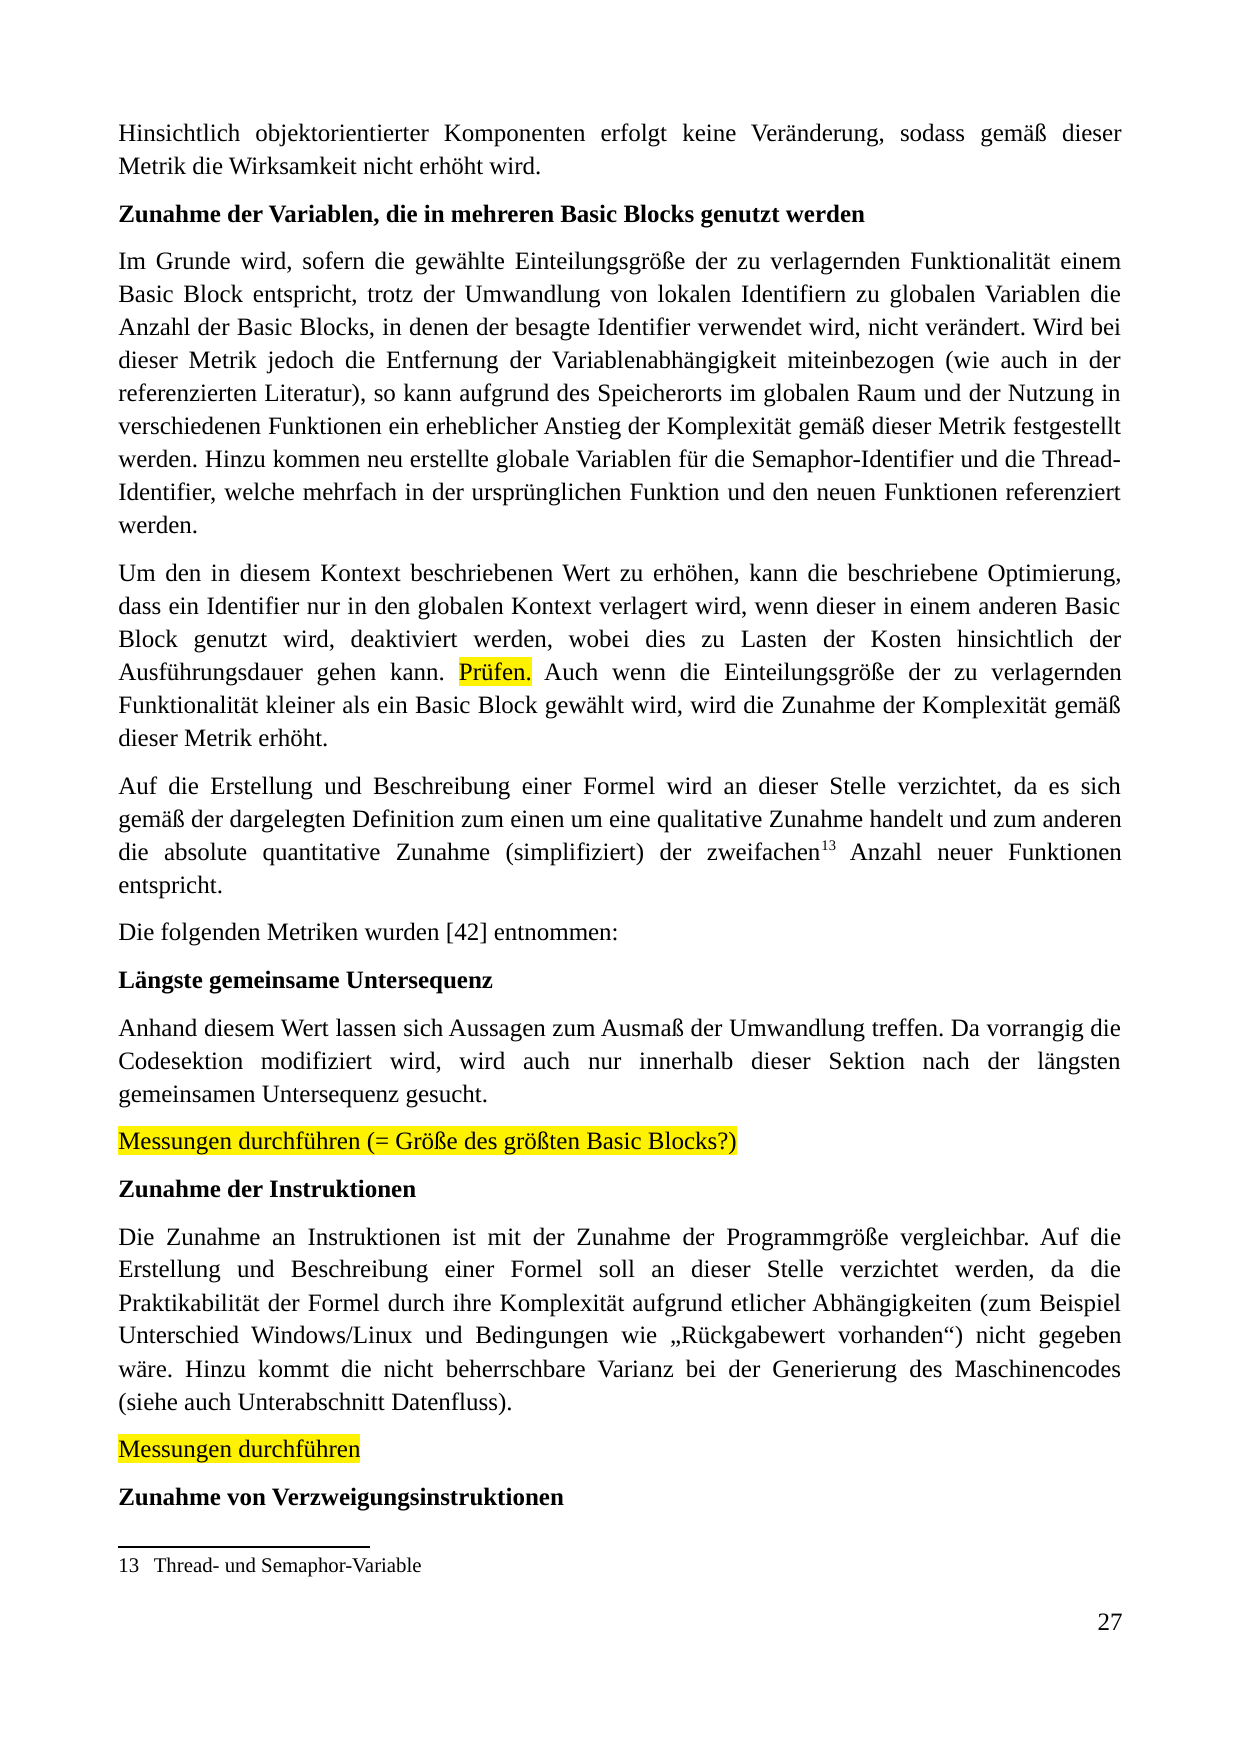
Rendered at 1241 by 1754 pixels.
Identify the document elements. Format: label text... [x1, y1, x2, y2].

text Im Grunde wird, sofern die gewählte Einteilungsgröße der zu verlagernden Funktionalität einem Basic Block entspricht, trotz der Umwandlung von lokalen Identifiern zu globalen Variablen die Anzahl der Basic Blocks, in denen der besagte Identifier verwendet wird, nicht verändert. Wird bei dieser Metrik jedoch die Entfernung der Variablenabhängigkeit miteinbezogen (wie auch in der referenzierten Literatur), so kann aufgrund des Speicherorts im globalen Raum und der Nutzung in verschiedenen Funktionen ein erheblicher Anstieg der Komplexität gemäß dieser Metrik festgestellt werden. Hinzu kommen neu erstellte globale Variablen für die Semaphor-Identifier und die Thread-Identifier, welche mehrfach in der ursprünglichen Funktion und den neuen Funktionen referenziert werden. [118, 246, 1122, 539]
text Zunahme von Verzweigungsinstruktionen [118, 1482, 1122, 1511]
text Anhand diesem Wert lassen sich Aussagen zum Ausmaß der Umwandlung treffen. Da vorrangig die Codesektion modifiziert wird, wird auch nur innerhalb dieser Sektion nach der längsten gemeinsamen Untersequenz gesucht. [118, 1013, 1122, 1107]
text Um den in diesem Kontext beschriebenen Wert zu erhöhen, kann die beschriebene Optimierung, dass ein Identifier nur in den globalen Kontext verlagert wird, wenn dieser in einem anderen Basic Block genutzt wird, deaktiviert werden, wobei dies zu Lasten der Kosten hinsichtlich der Ausführungsdauer gehen kann. Prüfen. Auch wenn die Einteilungsgröße der zu verlagernden Funktionalität kleiner als ein Basic Block gewählt wird, wird die Zunahme der Komplexität gemäß dieser Metrik erhöht. [118, 558, 1122, 752]
text Längste gemeinsame Untersequenz [118, 965, 1122, 994]
text Messungen durchführen [118, 1434, 1122, 1463]
text Auf die Erstellung und Beschreibung einer Formel wird an dieser Stelle verzichtet, da es sich gemäß der dargelegten Definition zum einen um eine qualitative Zunahme handelt und zum anderen die absolute quantitative Zunahme (simplifiziert) der zweifachen Anzahl neuer Funktionen entspricht. [118, 771, 1122, 899]
text Die folgenden Metriken wurden [42] entnommen: [118, 917, 1122, 946]
text Thread- und Semaphor-Variable [118, 1553, 1122, 1577]
text Zunahme der Variablen, die in mehreren Basic Blocks genutzt werden [118, 199, 1122, 227]
text Zunahme der Instruktionen [118, 1174, 1122, 1203]
text Hinsichtlich objektorientierter Komponenten erfolgt keine Veränderung, sodass gemäß dieser Metrik die Wirksamkeit nicht erhöht wird. [118, 118, 1122, 180]
text Messungen durchführen (= Größe des größten Basic Blocks?) [118, 1126, 1122, 1155]
text Die Zunahme an Instruktionen ist mit der Zunahme der Programmgröße vergleichbar. Auf die Erstellung und Beschreibung einer Formel soll an dieser Stelle verzichtet werden, da die Praktikabilität der Formel durch ihre Komplexität aufgrund etlicher Abhängigkeiten (zum Beispiel Unterschied Windows/Linux und Bedingungen wie „Rückgabewert vorhanden“) nicht gegeben wäre. Hinzu kommt die nicht beherrschbare Varianz bei der Generierung des Maschinencodes (siehe auch Unterabschnitt Datenfluss). [118, 1222, 1122, 1415]
